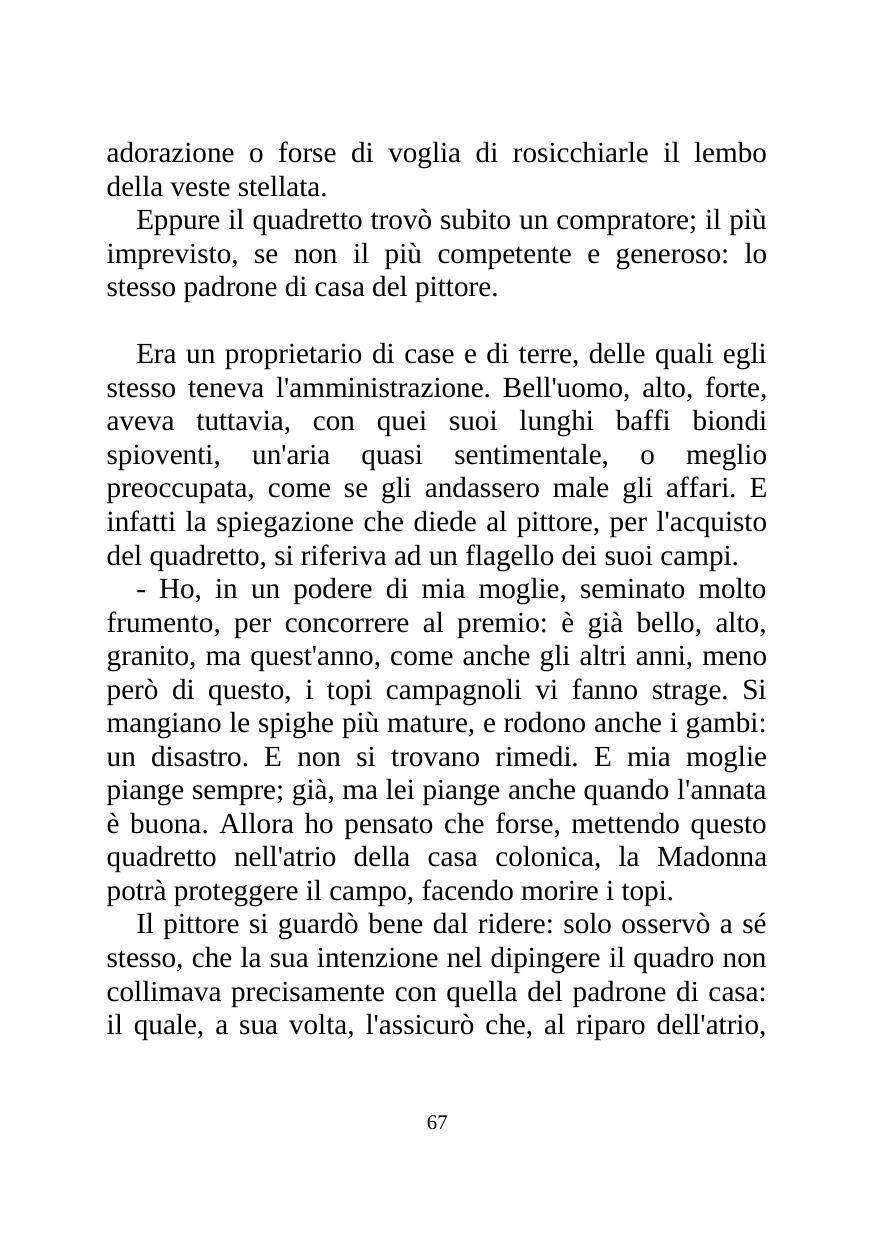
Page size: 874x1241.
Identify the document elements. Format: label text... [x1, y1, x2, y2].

text adorazione o forse di voglia di rosicchiarle il lembo della veste stellata. [106, 135, 768, 202]
text - Ho, in un podere di mia moglie, seminato molto frumento, per concorrere al premio: è già bello, alto, granito, ma quest'anno, come anche gli altri anni, meno però di questo, i topi campagnoli vi fanno strage. Si mangiano le spighe più mature, e rodono anche i gambi: un disastro. E non si trovano rimedi. E mia moglie piange sempre; già, ma lei piange anche quando l'annata è buona. Allora ho pensato che forse, mettendo questo quadretto nell'atrio della casa colonica, la Madonna potrà proteggere il campo, facendo morire i topi. [106, 571, 768, 907]
text Era un proprietario di case e di terre, delle quali egli stesso teneva l'amministrazione. Bell'uomo, alto, forte, aveva tuttavia, con quei suoi lunghi baffi biondi spioventi, un'aria quasi sentimentale, o meglio preoccupata, come se gli andassero male gli affari. E infatti la spiegazione che diede al pittore, per l'acquisto del quadretto, si riferiva ad un flagello dei suoi campi. [106, 336, 768, 571]
text Il pittore si guardò bene dal ridere: solo osservò a sé stesso, che la sua intenzione nel dipingere il quadro non collimava precisamente con quella del padrone di casa: il quale, a sua volta, l'assicurò che, al riparo dell'atrio, [106, 907, 768, 1041]
text Eppure il quadretto trovò subito un compratore; il più imprevisto, se non il più competente e generoso: lo stesso padrone di casa del pittore. [106, 202, 768, 303]
